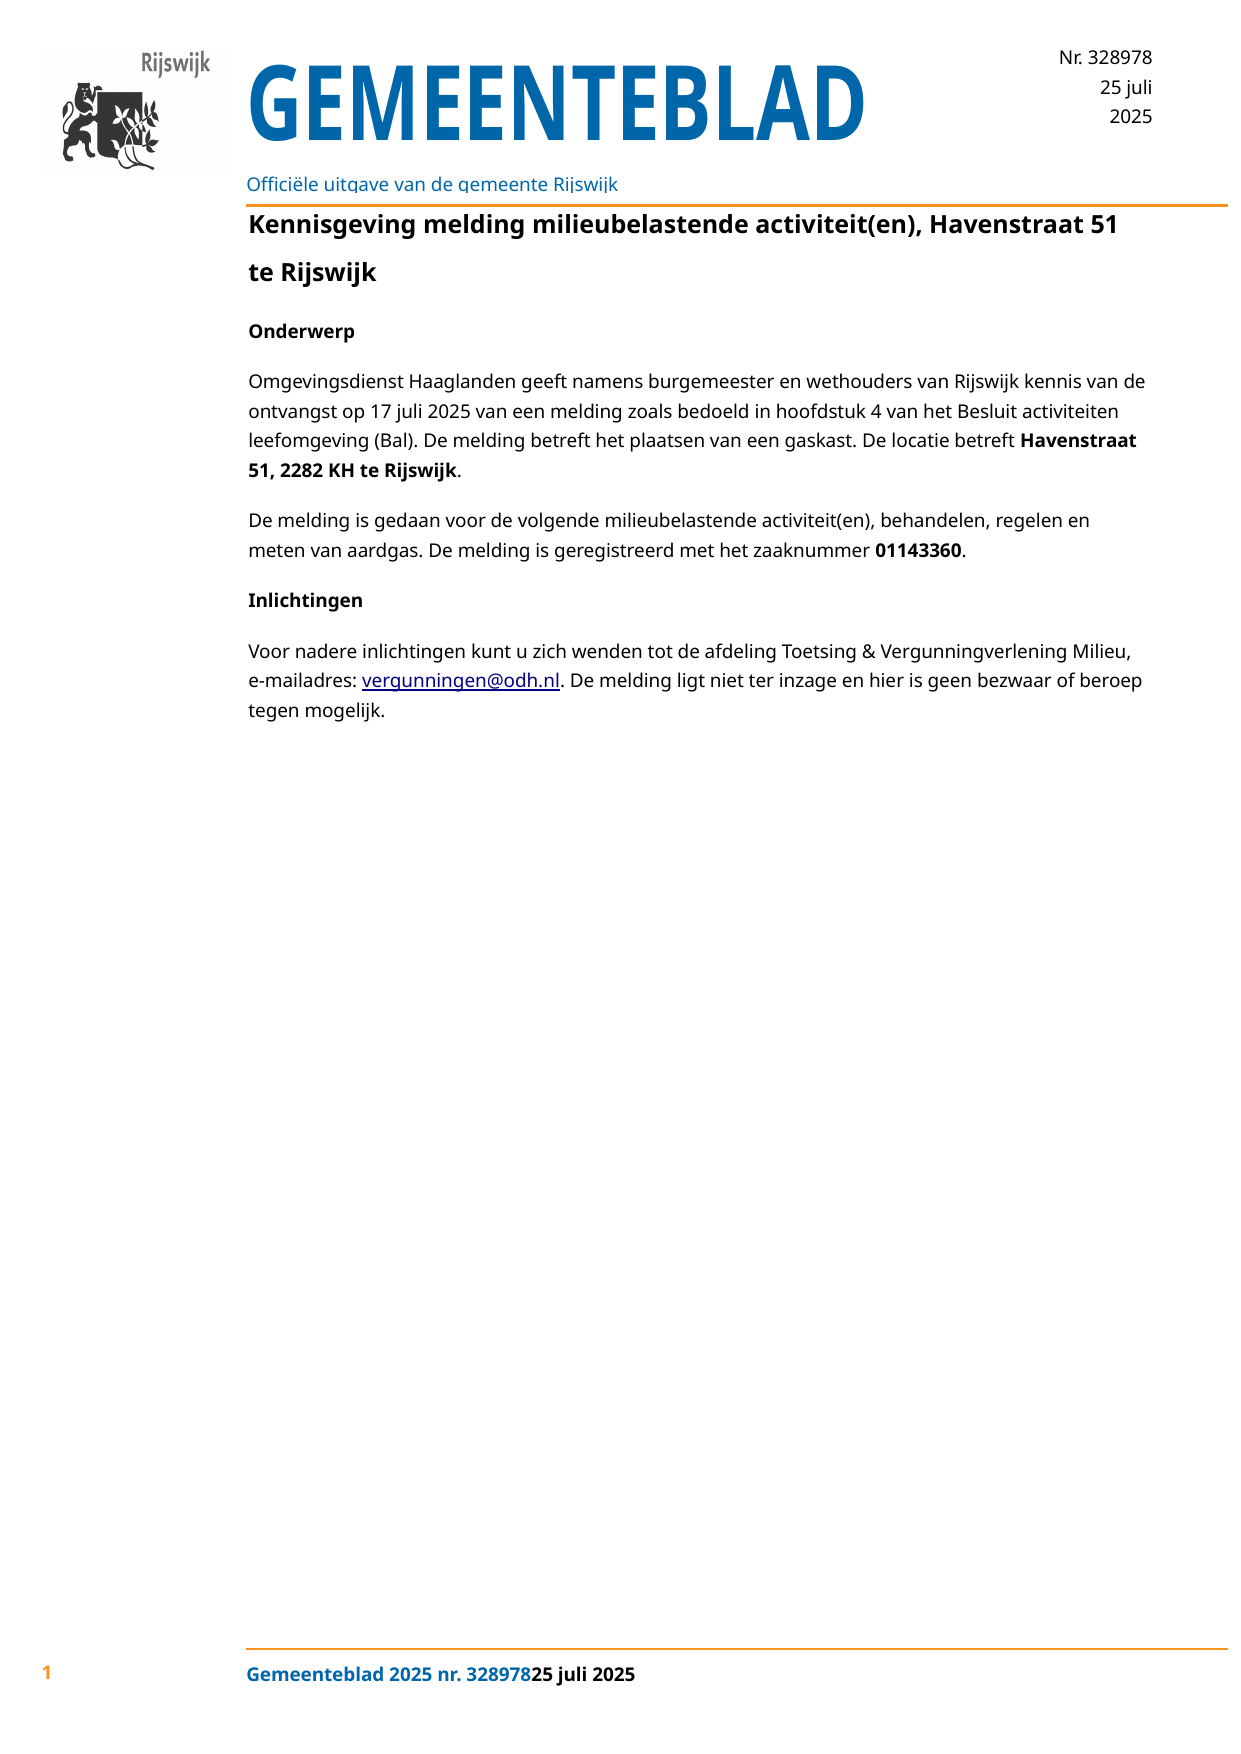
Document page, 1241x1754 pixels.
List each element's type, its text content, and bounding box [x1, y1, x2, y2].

text Voor nadere inlichtingen kunt u zich wenden tot de afdeling Toetsing & Vergunningverlening Milieu, e-mailadres: vergunningen@odh.nl. De melding ligt niet ter inzage en hier is geen bezwaar of beroep tegen mogelijk. [248, 638, 1152, 723]
text Omgevingsdienst Haaglanden geeft namens burgemeester en wethouders van Rijswijk kennis van de ontvangst op 17 juli 2025 van een melding zoals bedoeld in hoofdstuk 4 van het Besluit activiteiten leefomgeving (Bal). De melding betreft het plaatsen van een gaskast. De locatie betreft Havenstraat 51, 2282 KH te Rijswijk. [248, 368, 1152, 483]
text De melding is gedaan voor de volgende milieubelastende activiteit(en), behandelen, regelen en meten van aardgas. De melding is geregistreerd met het zaaknummer 01143360. [248, 507, 1152, 563]
picture [41, 47, 231, 172]
text Inlichtingen [248, 587, 1152, 613]
text Kennisgeving melding milieubelastende activiteit(en), Havenstraat 51 te Rijswijk [248, 207, 1152, 288]
text Onderwerp [248, 318, 1152, 344]
